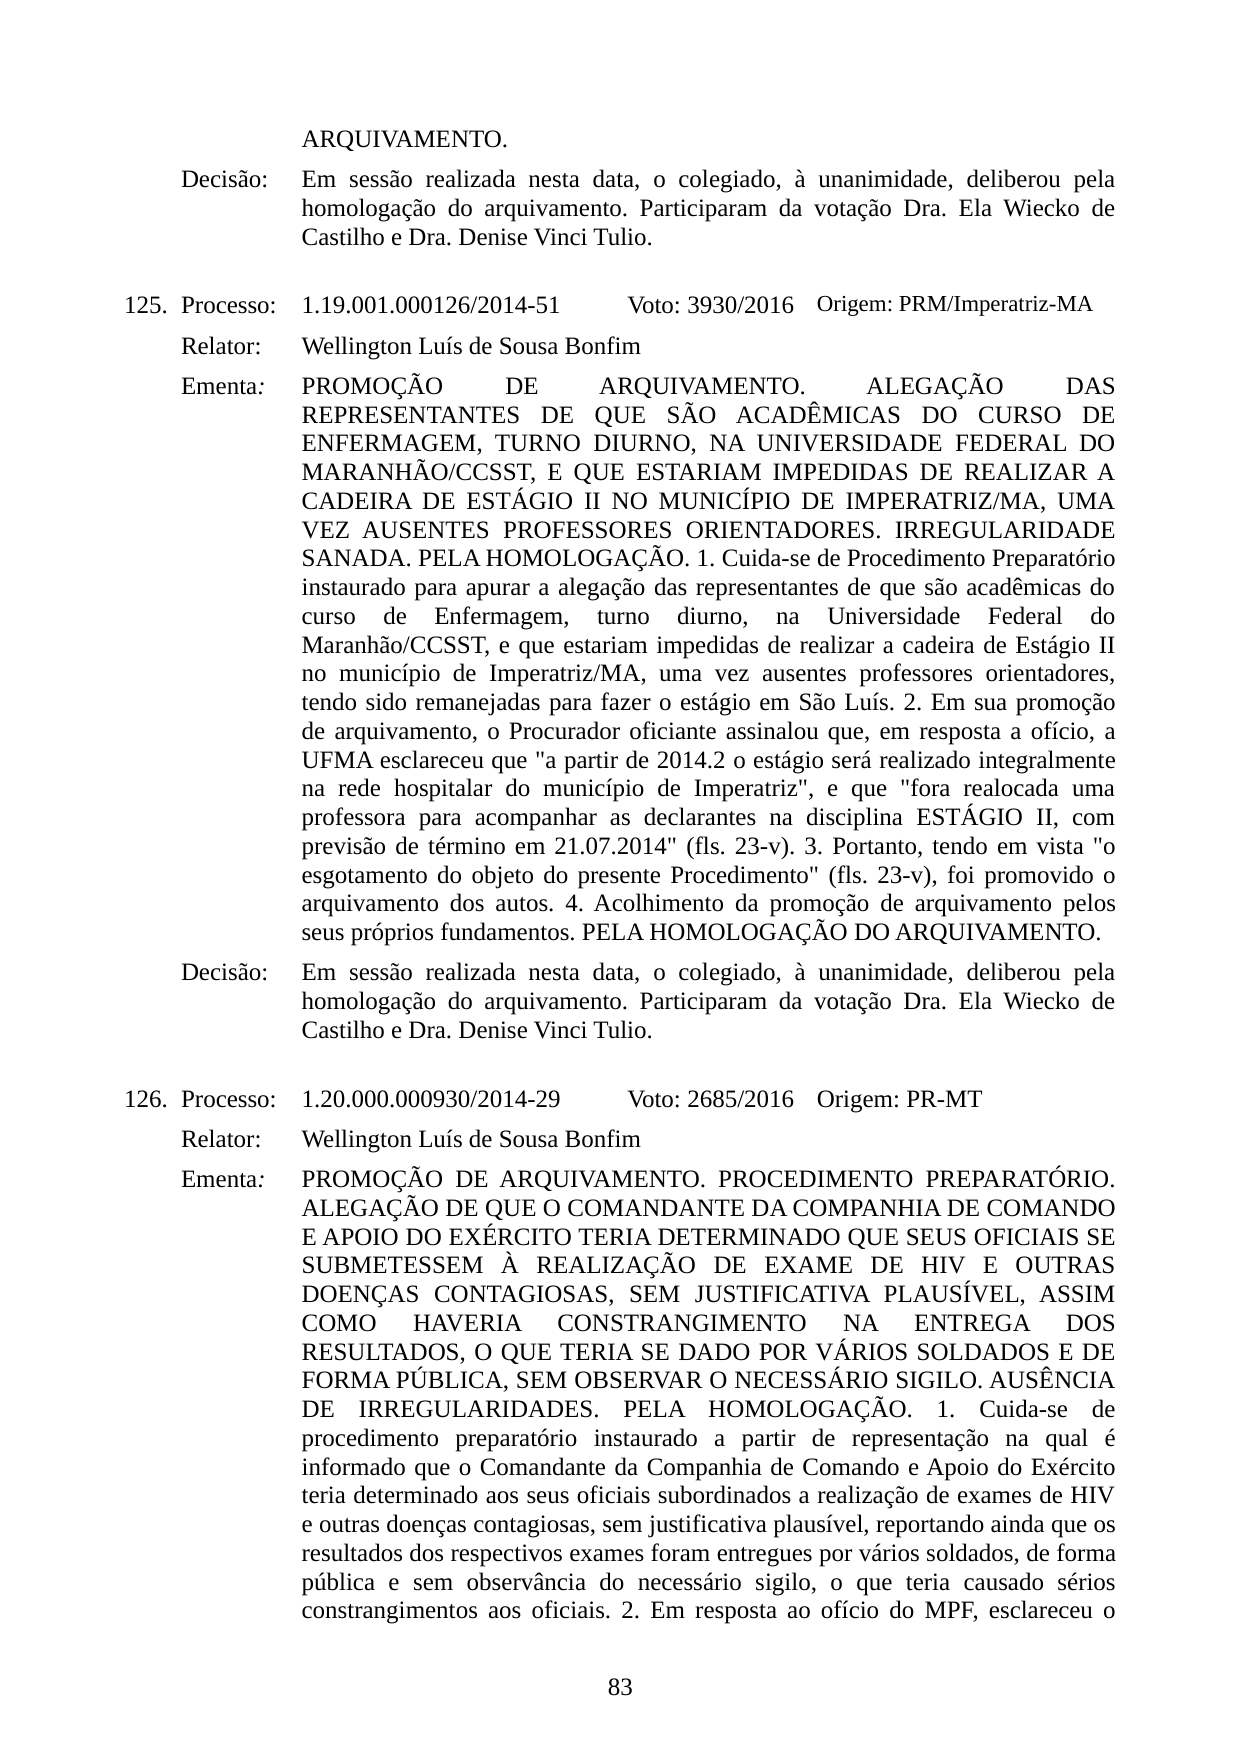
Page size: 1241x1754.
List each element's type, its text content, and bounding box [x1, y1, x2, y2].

table_cell [118, 118, 175, 158]
table_cell [118, 952, 175, 1049]
table_cell [118, 158, 175, 256]
table_header Processo: [175, 1078, 296, 1118]
table_cell Decisão: [175, 952, 296, 1049]
table_cell Em sessão realizada nesta data, o colegiado, à unanimidade, deliberou pela homologação do arquivamento. Participaram da votação Dra. Ela Wiecko de Castilho e Dra. Denise Vinci Tulio. [296, 158, 1122, 256]
table_cell Relator: [175, 1118, 296, 1158]
table_cell Em sessão realizada nesta data, o colegiado, à unanimidade, deliberou pela homologação do arquivamento. Participaram da votação Dra. Ela Wiecko de Castilho e Dra. Denise Vinci Tulio. [296, 952, 1122, 1049]
table_cell Wellington Luís de Sousa Bonfim [296, 325, 1122, 365]
table_cell Wellington Luís de Sousa Bonfim [296, 1118, 1122, 1158]
table_cell [118, 325, 175, 365]
table_cell Ementa: [175, 1159, 296, 1630]
table_header Voto: 2685/2016 [621, 1078, 811, 1118]
table_header Voto: 3930/2016 [621, 285, 811, 325]
table_header Origem: PR-MT [811, 1078, 1122, 1118]
table_header 1.20.000.000930/2014-29 [296, 1078, 621, 1118]
table_cell Ementa: [175, 365, 296, 952]
table_header 1.19.001.000126/2014-51 [296, 285, 621, 325]
table_header 125. [118, 285, 175, 325]
table_cell Relator: [175, 325, 296, 365]
table_header 126. [118, 1078, 175, 1118]
table_cell PROMOÇÃO DE ARQUIVAMENTO. PROCEDIMENTO PREPARATÓRIO. ALEGAÇÃO DE QUE O COMANDANTE DA COMPANHIA DE COMANDO E APOIO DO EXÉRCITO TERIA DETERMINADO QUE SEUS OFICIAIS SE SUBMETESSEM À REALIZAÇÃO DE EXAME DE HIV E OUTRAS DOENÇAS CONTAGIOSAS, SEM JUSTIFICATIVA PLAUSÍVEL, ASSIM COMO HAVERIA CONSTRANGIMENTO NA ENTREGA DOS RESULTADOS, O QUE TERIA SE DADO POR VÁRIOS SOLDADOS E DE FORMA PÚBLICA, SEM OBSERVAR O NECESSÁRIO SIGILO. AUSÊNCIA DE IRREGULARIDADES. PELA HOMOLOGAÇÃO. 1. Cuida-se de procedimento preparatório instaurado a partir de representação na qual é informado que o Comandante da Companhia de Comando e Apoio do Exército teria determinado aos seus oficiais subordinados a realização de exames de HIV e outras doenças contagiosas, sem justificativa plausível, reportando ainda que os resultados dos respectivos exames foram entregues por vários soldados, de forma pública e sem observância do necessário sigilo, o que teria causado sérios constrangimentos aos oficiais. 2. Em resposta ao ofício do MPF, esclareceu o [296, 1159, 1122, 1630]
table_cell [175, 118, 296, 158]
table_cell ARQUIVAMENTO. [296, 118, 1122, 158]
table_cell [118, 1159, 175, 1630]
table_cell Decisão: [175, 158, 296, 256]
table_cell [118, 1118, 175, 1158]
table_cell PROMOÇÃO DE ARQUIVAMENTO. ALEGAÇÃO DAS REPRESENTANTES DE QUE SÃO ACADÊMICAS DO CURSO DE ENFERMAGEM, TURNO DIURNO, NA UNIVERSIDADE FEDERAL DO MARANHÃO/CCSST, E QUE ESTARIAM IMPEDIDAS DE REALIZAR A CADEIRA DE ESTÁGIO II NO MUNICÍPIO DE IMPERATRIZ/MA, UMA VEZ AUSENTES PROFESSORES ORIENTADORES. IRREGULARIDADE SANADA. PELA HOMOLOGAÇÃO. 1. Cuida-se de Procedimento Preparatório instaurado para apurar a alegação das representantes de que são acadêmicas do curso de Enfermagem, turno diurno, na Universidade Federal do Maranhão/CCSST, e que estariam impedidas de realizar a cadeira de Estágio II no município de Imperatriz/MA, uma vez ausentes professores orientadores, tendo sido remanejadas para fazer o estágio em São Luís. 2. Em sua promoção de arquivamento, o Procurador oficiante assinalou que, em resposta a ofício, a UFMA esclareceu que "a partir de 2014.2 o estágio será realizado integralmente na rede hospitalar do município de Imperatriz", e que "fora realocada uma professora para acompanhar as declarantes na disciplina ESTÁGIO II, com previsão de término em 21.07.2014" (fls. 23-v). 3. Portanto, tendo em vista "o esgotamento do objeto do presente Procedimento" (fls. 23-v), foi promovido o arquivamento dos autos. 4. Acolhimento da promoção de arquivamento pelos seus próprios fundamentos. PELA HOMOLOGAÇÃO DO ARQUIVAMENTO. [296, 365, 1122, 952]
table_header Origem: PRM/Imperatriz-MA [811, 285, 1122, 325]
table_header Processo: [175, 285, 296, 325]
table_cell [118, 365, 175, 952]
